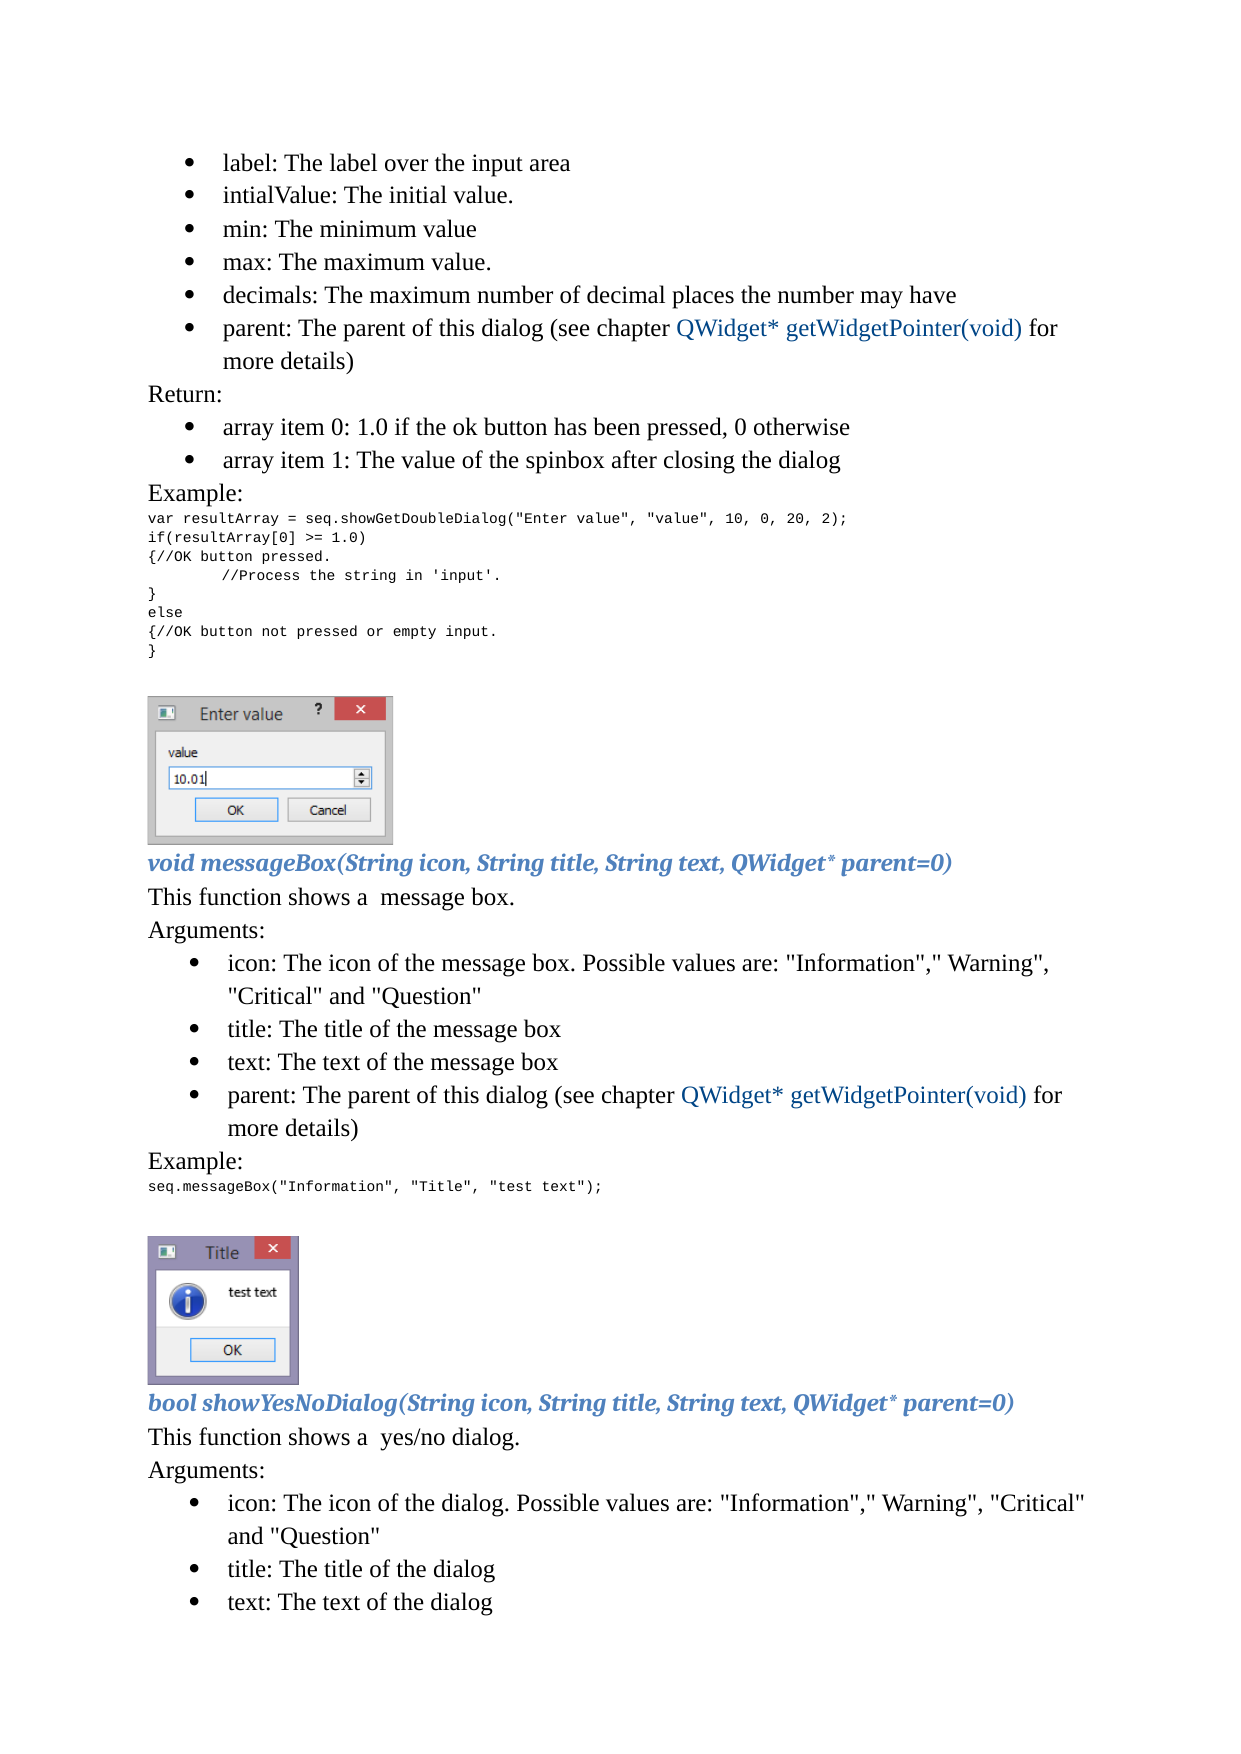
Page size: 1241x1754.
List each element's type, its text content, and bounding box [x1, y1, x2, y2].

subtitle void messageBox(String icon, String title, String text, QWidget* parent=0) [148, 845, 1093, 878]
list text: The text of the dialog [190, 1587, 1093, 1616]
list icon: The icon of the message box. Possible values are: "Information"," Warning", "Critical" and "Question" [190, 948, 1093, 1010]
text if(resultArray[0] >= 1.0) [148, 530, 1093, 546]
text Arguments: [148, 1455, 1093, 1484]
list intialValue: The initial value. [185, 181, 1093, 209]
list parent: The parent of this dialog (see chapter QWidget* getWidgetPointer(void) for more details) [185, 313, 1093, 374]
list min: The minimum value [185, 214, 1093, 242]
text //Process the string in 'input'. [148, 568, 1093, 584]
list parent: The parent of this dialog (see chapter QWidget* getWidgetPointer(void) for more details) [190, 1080, 1093, 1142]
text var resultArray = seq.showGetDoubleDialog("Enter value", "value", 10, 0, 20, 2); [148, 511, 1093, 527]
text seq.messageBox("Information", "Title", "test text"); [148, 1179, 1093, 1196]
text Return: [148, 379, 1093, 407]
list max: The maximum value. [185, 247, 1093, 275]
text Example: [148, 1146, 1093, 1175]
text This function shows a yes/no dialog. [148, 1422, 1093, 1451]
text Example: [148, 478, 1093, 507]
list decimals: The maximum number of decimal places the number may have [185, 280, 1093, 308]
picture [147, 696, 394, 845]
list label: The label over the input area [185, 148, 1093, 176]
text else [148, 606, 1093, 622]
text {//OK button not pressed or empty input. [148, 624, 1093, 641]
list text: The text of the message box [190, 1047, 1093, 1076]
list icon: The icon of the dialog. Possible values are: "Information"," Warning", "Critical" and "Question" [190, 1488, 1093, 1550]
text Arguments: [148, 915, 1093, 944]
subtitle bool showYesNoDialog(String icon, String title, String text, QWidget* parent=0) [148, 1385, 1093, 1418]
list title: The title of the dialog [190, 1554, 1093, 1583]
list title: The title of the message box [190, 1014, 1093, 1043]
list array item 1: The value of the spinbox after closing the dialog [185, 445, 1093, 473]
text } [148, 587, 1093, 603]
text This function shows a message box. [148, 882, 1093, 911]
text {//OK button pressed. [148, 549, 1093, 565]
list array item 0: 1.0 if the ok button has been pressed, 0 otherwise [185, 412, 1093, 441]
text } [148, 643, 1093, 660]
picture [147, 1236, 299, 1385]
